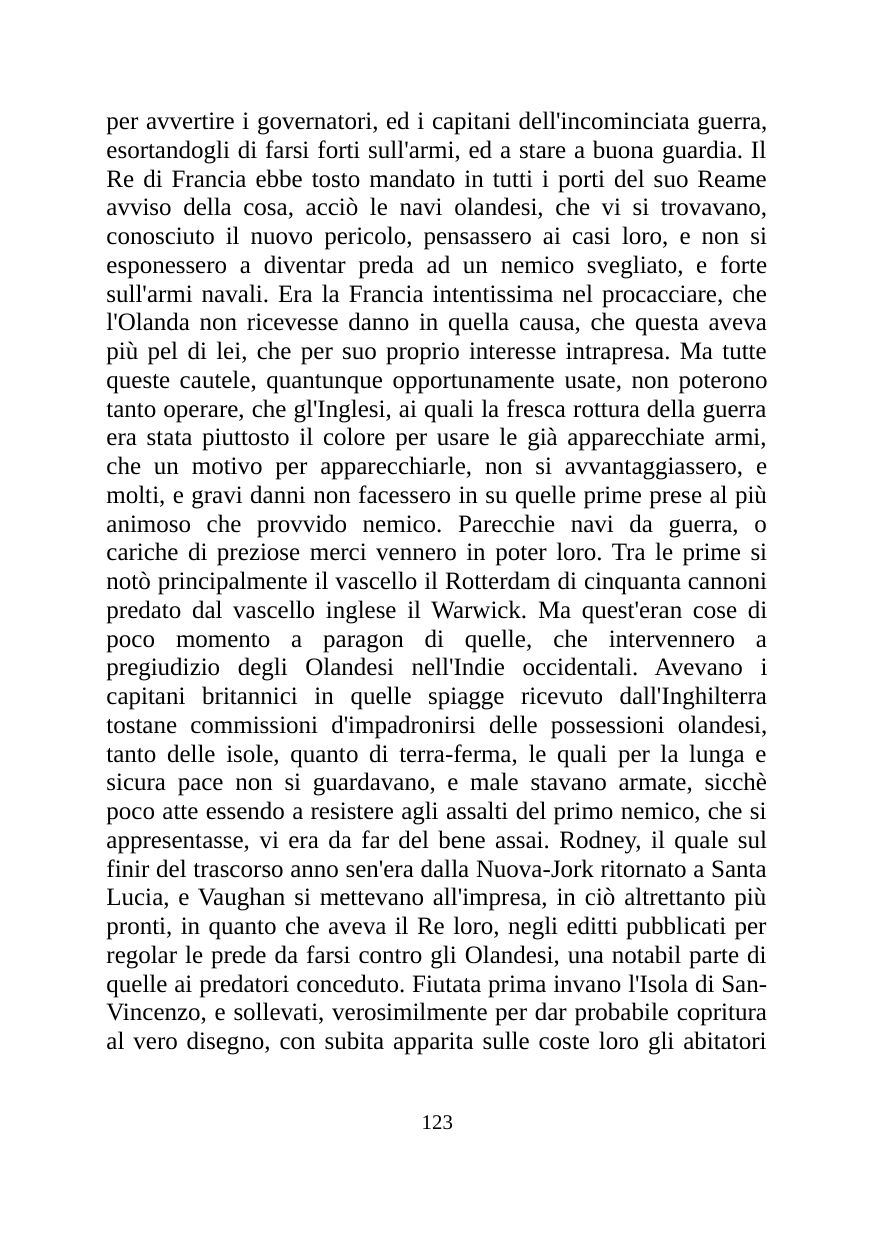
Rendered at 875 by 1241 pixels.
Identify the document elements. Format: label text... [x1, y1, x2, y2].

text per avvertire i governatori, ed i capitani dell'incominciata guerra, esortandogli di farsi forti sull'armi, ed a stare a buona guardia. Il Re di Francia ebbe tosto mandato in tutti i porti del suo Reame avviso della cosa, acciò le navi olandesi, che vi si trovavano, conosciuto il nuovo pericolo, pensassero ai casi loro, e non si esponessero a diventar preda ad un nemico svegliato, e forte sull'armi navali. Era la Francia intentissima nel procacciare, che l'Olanda non ricevesse danno in quella causa, che questa aveva più pel di lei, che per suo proprio interesse intrapresa. Ma tutte queste cautele, quantunque opportunamente usate, non poterono tanto operare, che gl'Inglesi, ai quali la fresca rottura della guerra era stata piuttosto il colore per usare le già apparecchiate armi, che un motivo per apparecchiarle, non si avvantaggiassero, e molti, e gravi danni non facessero in su quelle prime prese al più animoso che provvido nemico. Parecchie navi da guerra, o cariche di preziose merci vennero in poter loro. Tra le prime si notò principalmente il vascello il Rotterdam di cinquanta cannoni predato dal vascello inglese il Warwick. Ma quest'eran cose di poco momento a paragon di quelle, che intervennero a pregiudizio degli Olandesi nell'Indie occidentali. Avevano i capitani britannici in quelle spiagge ricevuto dall'Inghilterra tostane commissioni d'impadronirsi delle possessioni olandesi, tanto delle isole, quanto di terra-ferma, le quali per la lunga e sicura pace non si guardavano, e male stavano armate, sicchè poco atte essendo a resistere agli assalti del primo nemico, che si appresentasse, vi era da far del bene assai. Rodney, il quale sul finir del trascorso anno sen'era dalla Nuova-Jork ritornato a Santa Lucia, e Vaughan si mettevano all'impresa, in ciò altrettanto più pronti, in quanto che aveva il Re loro, negli editti pubblicati per regolar le prede da farsi contro gli Olandesi, una notabil parte di quelle ai predatori conceduto. Fiutata prima invano l'Isola di San-Vincenzo, e sollevati, verosimilmente per dar probabile copritura al vero disegno, con subita apparita sulle coste loro gli abitatori [106, 106, 768, 1055]
